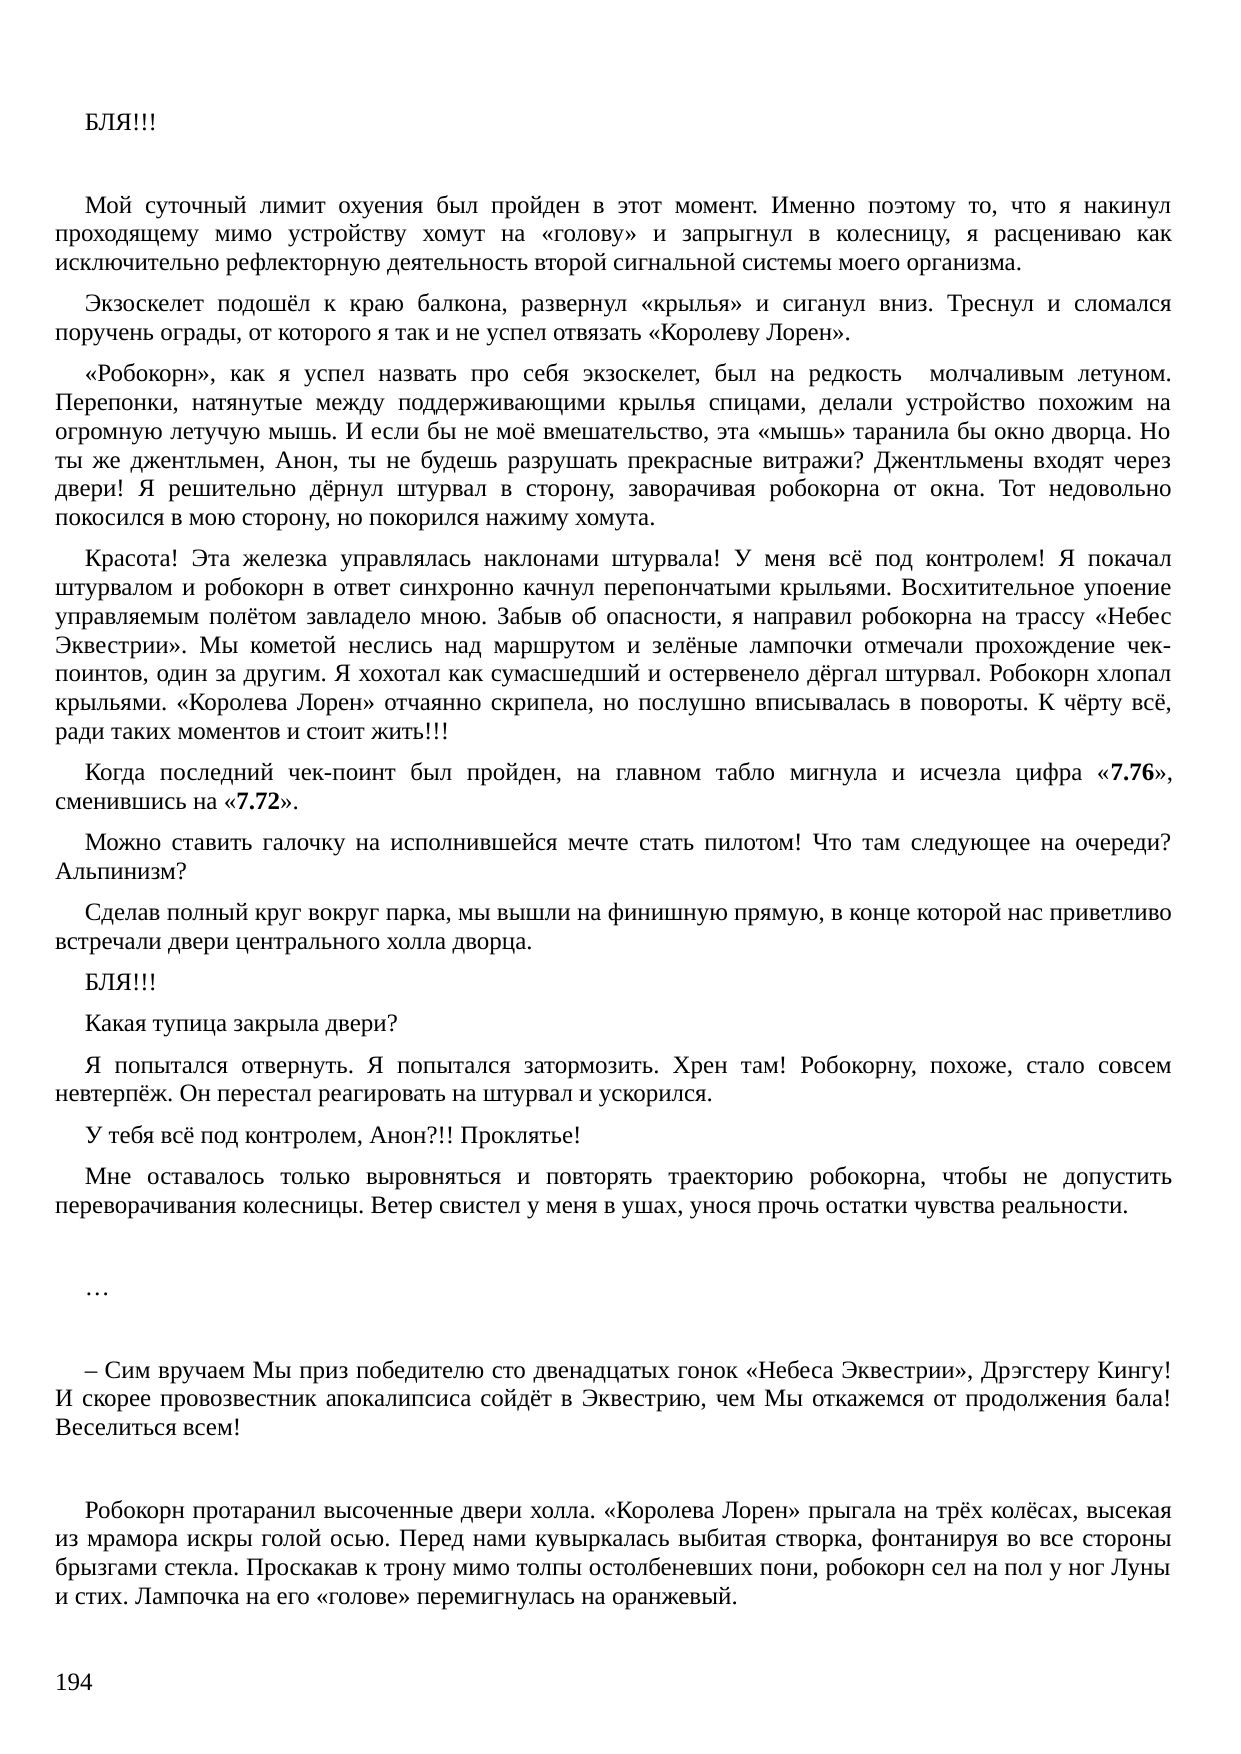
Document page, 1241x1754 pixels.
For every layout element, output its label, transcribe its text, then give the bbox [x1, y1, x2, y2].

text У тебя всё под контролем, Анон?!! Проклятье! [55, 1120, 1173, 1148]
text Я попытался отвернуть. Я попытался затормозить. Хрен там! Робокорну, похоже, стало совсем невтерпёж. Он перестал реагировать на штурвал и ускорился. [55, 1050, 1173, 1107]
text Экзоскелет подошёл к краю балкона, развернул «крылья» и сиганул вниз. Треснул и сломался поручень ограды, от которого я так и не успел отвязать «Королеву Лорен». [55, 288, 1173, 346]
text Какая тупица закрыла двери? [55, 1008, 1173, 1037]
text БЛЯ!!! [55, 967, 1173, 996]
text Мне оставалось только выровняться и повторять траекторию робокорна, чтобы не допустить переворачивания колесницы. Ветер свистел у меня в ушах, унося прочь остатки чувства реальности. [55, 1161, 1173, 1218]
text БЛЯ!!! [55, 107, 1173, 136]
text Можно ставить галочку на исполнившейся мечте стать пилотом! Что там следующее на очереди? Альпинизм? [55, 827, 1173, 885]
text Когда последний чек-поинт был пройден, на главном табло мигнула и исчезла цифра «7.76», сменившись на «7.72». [55, 757, 1173, 815]
text Мой суточный лимит охуения был пройден в этот момент. Именно поэтому то, что я накинул проходящему мимо устройству хомут на «голову» и запрыгнул в колесницу, я расцениваю как исключительно рефлекторную деятельность второй сигнальной системы моего организма. [55, 190, 1173, 276]
text Красота! Эта железка управлялась наклонами штурвала! У меня всё под контролем! Я покачал штурвалом и робокорн в ответ синхронно качнул перепончатыми крыльями. Восхитительное упоение управляемым полётом завладело мною. Забыв об опасности, я направил робокорна на трассу «Небес Эквестрии». Мы кометой неслись над маршрутом и зелёные лампочки отмечали прохождение чек-поинтов, один за другим. Я хохотал как сумасшедший и остервенело дёргал штурвал. Робокорн хлопал крыльями. «Королева Лорен» отчаянно скрипела, но послушно вписывалась в повороты. К чёрту всё, ради таких моментов и стоит жить!!! [55, 543, 1173, 745]
text «Робокорн», как я успел назвать про себя экзоскелет, был на редкость молчаливым летуном. Перепонки, натянутые между поддерживающими крылья спицами, делали устройство похожим на огромную летучую мышь. И если бы не моё вмешательство, эта «мышь» таранила бы окно дворца. Но ты же джентльмен, Анон, ты не будешь разрушать прекрасные витражи? Джентльмены входят через двери! Я решительно дёрнул штурвал в сторону, заворачивая робокорна от окна. Тот недовольно покосился в мою сторону, но покорился нажиму хомута. [55, 358, 1173, 531]
text Сделав полный круг вокруг парка, мы вышли на финишную прямую, в конце которой нас приветливо встречали двери центрального холла дворца. [55, 897, 1173, 955]
text Робокорн протаранил высоченные двери холла. «Королева Лорен» прыгала на трёх колёсах, высекая из мрамора искры голой осью. Перед нами кувыркалась выбитая створка, фонтанируя во все стороны брызгами стекла. Проскакав к трону мимо толпы остолбеневших пони, робокорн сел на пол у ног Луны и стих. Лампочка на его «голове» перемигнулась на оранжевый. [55, 1495, 1173, 1610]
text … [55, 1272, 1173, 1301]
text – Сим вручаем Мы приз победителю сто двенадцатых гонок «Небеса Эквестрии», Дрэгстеру Кингу! И скорее провозвестник апокалипсиса сойдёт в Эквестрию, чем Мы откажемся от продолжения бала! Веселиться всем! [55, 1355, 1173, 1441]
